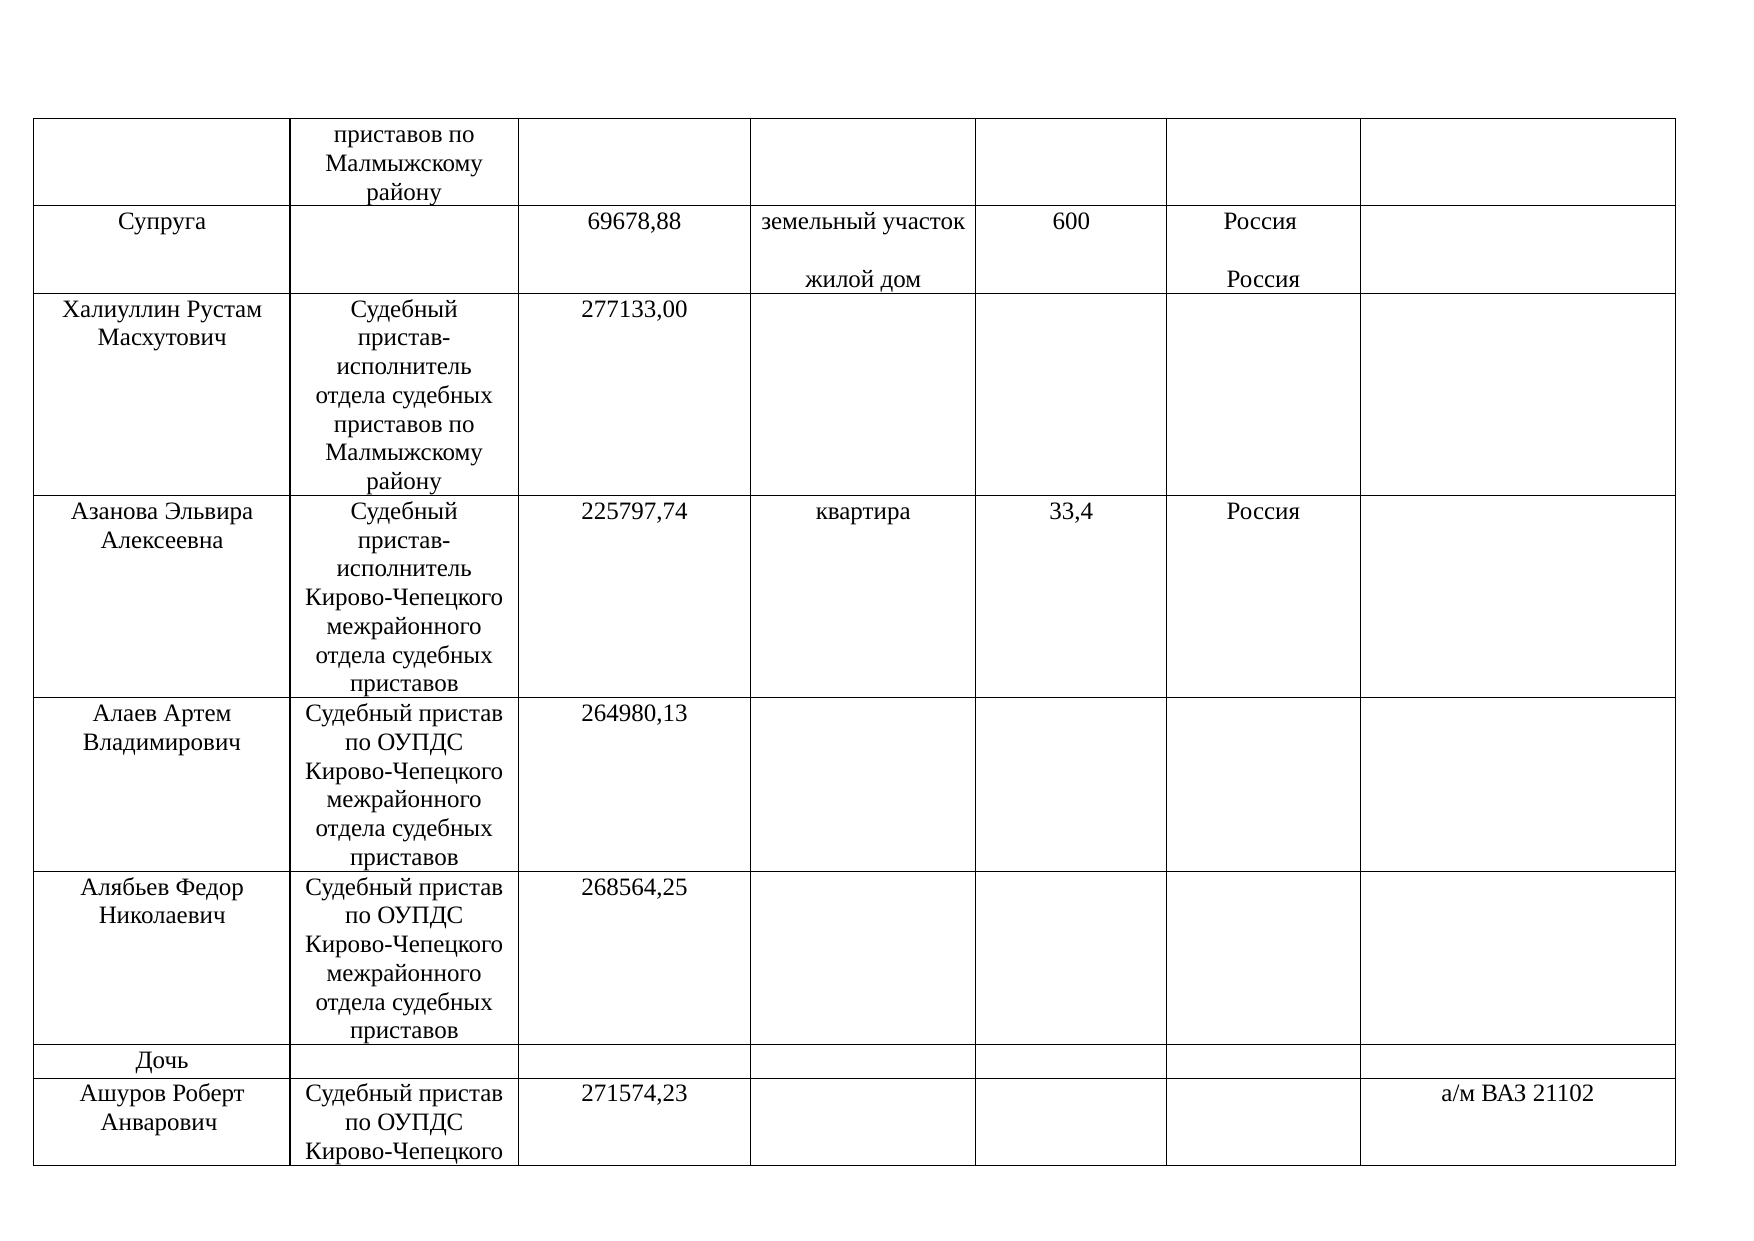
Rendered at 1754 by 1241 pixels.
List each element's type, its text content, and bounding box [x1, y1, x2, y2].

table_cell квартира [751, 496, 975, 697]
table_cell [29, 495, 33, 697]
table_cell Судебный пристав по ОУПДС Кирово-Чепецкого межрайонного отдела судебных приставов [291, 698, 518, 871]
table_cell [1167, 119, 1360, 205]
table_cell [519, 119, 750, 205]
table_cell [29, 293, 33, 495]
table_cell [1680, 118, 1686, 205]
table_cell Дочь [34, 1045, 289, 1077]
table_cell [976, 1045, 1166, 1077]
table_cell Судебный пристав-исполнитель отдела судебных приставов по Малмыжскому району [291, 294, 518, 495]
table_cell [1167, 698, 1360, 871]
table_cell [1361, 496, 1675, 697]
table_cell [1676, 1078, 1680, 1165]
table_cell [29, 697, 33, 871]
table_cell Азанова Эльвира Алексеевна [34, 496, 289, 697]
table_cell [751, 698, 975, 871]
table_cell [29, 205, 33, 293]
table_cell 277133,00 [519, 294, 750, 495]
table_cell [1676, 495, 1680, 697]
table_cell [1676, 118, 1680, 205]
table_cell [29, 1044, 33, 1077]
table_cell [976, 294, 1166, 495]
table_cell Халиуллин Рустам Масхутович [34, 294, 289, 495]
table_cell [1361, 206, 1675, 293]
table_cell Россия Россия [1167, 206, 1360, 293]
table_cell а/м ВАЗ 21102 [1361, 1079, 1675, 1165]
table_cell [751, 119, 975, 205]
table_cell земельный участок жилой дом [751, 206, 975, 293]
table_cell Супруга [34, 206, 289, 293]
table_cell Россия [1167, 496, 1360, 697]
table_cell [751, 294, 975, 495]
table_cell Судебный пристав-исполнитель Кирово-Чепецкого межрайонного отдела судебных приставов [291, 496, 518, 697]
table_cell [751, 1045, 975, 1077]
table_cell 264980,13 [519, 698, 750, 871]
table_cell 225797,74 [519, 496, 750, 697]
table_cell [1676, 871, 1680, 1044]
table_cell [976, 1079, 1166, 1165]
table_cell [1680, 697, 1686, 871]
table_cell [1680, 495, 1686, 697]
table_cell [1676, 293, 1680, 495]
table_cell [1361, 872, 1675, 1044]
table_cell [1676, 697, 1680, 871]
table_cell [291, 206, 518, 293]
table_cell приставов по Малмыжскому району [291, 119, 518, 205]
table_cell [29, 871, 33, 1044]
table_cell Алябьев Федор Николаевич [34, 872, 289, 1044]
table_cell [1676, 1044, 1680, 1077]
table_cell [1361, 1045, 1675, 1077]
table_cell [1680, 205, 1686, 293]
table_cell [519, 1045, 750, 1077]
table_cell 33,4 [976, 496, 1166, 697]
table_cell [751, 872, 975, 1044]
table_cell [976, 119, 1166, 205]
table_cell 69678,88 [519, 206, 750, 293]
table_cell [1680, 1044, 1686, 1077]
table_cell Судебный пристав по ОУПДС Кирово-Чепецкого межрайонного отдела судебных приставов [291, 872, 518, 1044]
table_cell [34, 119, 289, 205]
table_cell [976, 872, 1166, 1044]
table_cell [1167, 1079, 1360, 1165]
table_cell [1167, 872, 1360, 1044]
table_cell [29, 118, 33, 205]
table_cell [976, 698, 1166, 871]
table_cell [751, 1079, 975, 1165]
table_cell 268564,25 [519, 872, 750, 1044]
table_cell 271574,23 [519, 1079, 750, 1165]
table_cell Ашуров Роберт Анварович [34, 1079, 289, 1165]
table_cell [1680, 1078, 1686, 1165]
table_cell [1361, 294, 1675, 495]
table_cell [1680, 293, 1686, 495]
table_cell [1361, 698, 1675, 871]
table_cell 600 [976, 206, 1166, 293]
table_cell [1680, 871, 1686, 1044]
table_cell [1361, 119, 1675, 205]
table_cell [1676, 205, 1680, 293]
table_cell Алаев Артем Владимирович [34, 698, 289, 871]
table_cell [291, 1045, 518, 1077]
table_cell Судебный пристав по ОУПДС Кирово-Чепецкого [291, 1079, 518, 1165]
table_cell [29, 1078, 33, 1165]
table_cell [1167, 1045, 1360, 1077]
table_cell [1167, 294, 1360, 495]
